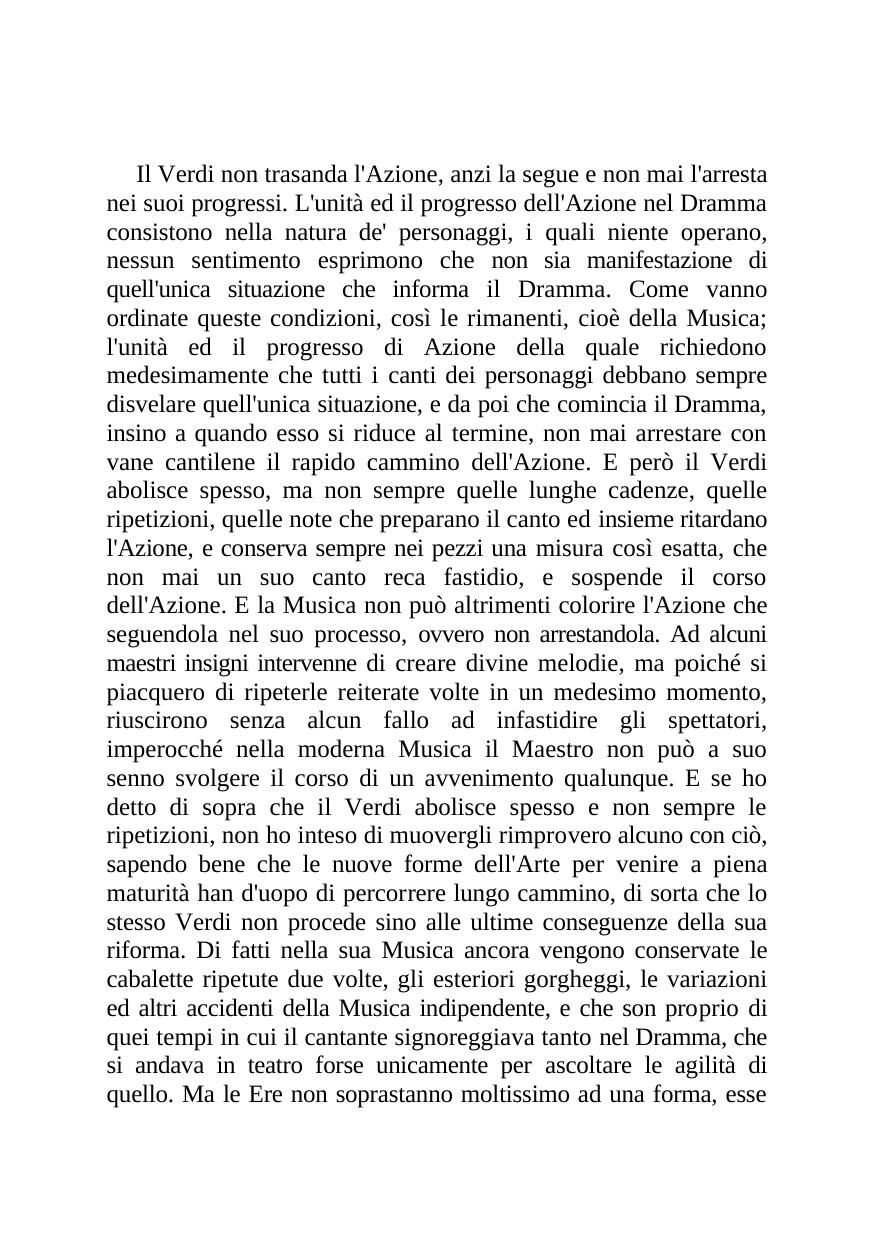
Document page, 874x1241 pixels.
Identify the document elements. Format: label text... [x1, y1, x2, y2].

text Il Verdi non trasanda l'Azione, anzi la segue e non mai l'arresta nei suoi progressi. L'unità ed il progresso dell'Azione nel Dramma consistono nella natura de' personaggi, i quali niente operano, nessun sentimento esprimono che non sia manifestazione di quell'unica situazione che informa il Dramma. Come vanno ordinate queste condizioni, così le rimanenti, cioè della Musica; l'unità ed il progresso di Azione della quale richiedono medesimamente che tutti i canti dei personaggi debbano sempre disvelare quell'unica situazione, e da poi che comincia il Dramma, insino a quando esso si riduce al termine, non mai arrestare con vane cantilene il rapido cammino dell'Azione. E però il Verdi abolisce spesso, ma non sempre quelle lunghe cadenze, quelle ripetizioni, quelle note che preparano il canto ed insieme ritardano l'Azione, e conserva sempre nei pezzi una misura così esatta, che non mai un suo canto reca fastidio, e sospende il corso dell'Azione. E la Musica non può altrimenti colorire l'Azione che seguendola nel suo processo, ovvero non arrestandola. Ad alcuni maestri insigni intervenne di creare divine melodie, ma poiché si piacquero di ripeterle reiterate volte in un medesimo momento, riuscirono senza alcun fallo ad infastidire gli spettatori, imperocché nella moderna Musica il Maestro non può a suo senno svolgere il corso di un avvenimento qualunque. E se ho detto di sopra che il Verdi abolisce spesso e non sempre le ripetizioni, non ho inteso di muovergli rimprovero alcuno con ciò, sapendo bene che le nuove forme dell'Arte per venire a piena maturità han d'uopo di percorrere lungo cammino, di sorta che lo stesso Verdi non procede sino alle ultime conseguenze della sua riforma. Di fatti nella sua Musica ancora vengono conservate le cabalette ripetute due volte, gli esteriori gorgheggi, le variazioni ed altri accidenti della Musica indipendente, e che son proprio di quei tempi in cui il cantante signoreggiava tanto nel Dramma, che si andava in teatro forse unicamente per ascoltare le agilità di quello. Ma le Ere non soprastanno moltissimo ad una forma, esse [106, 159, 768, 1108]
